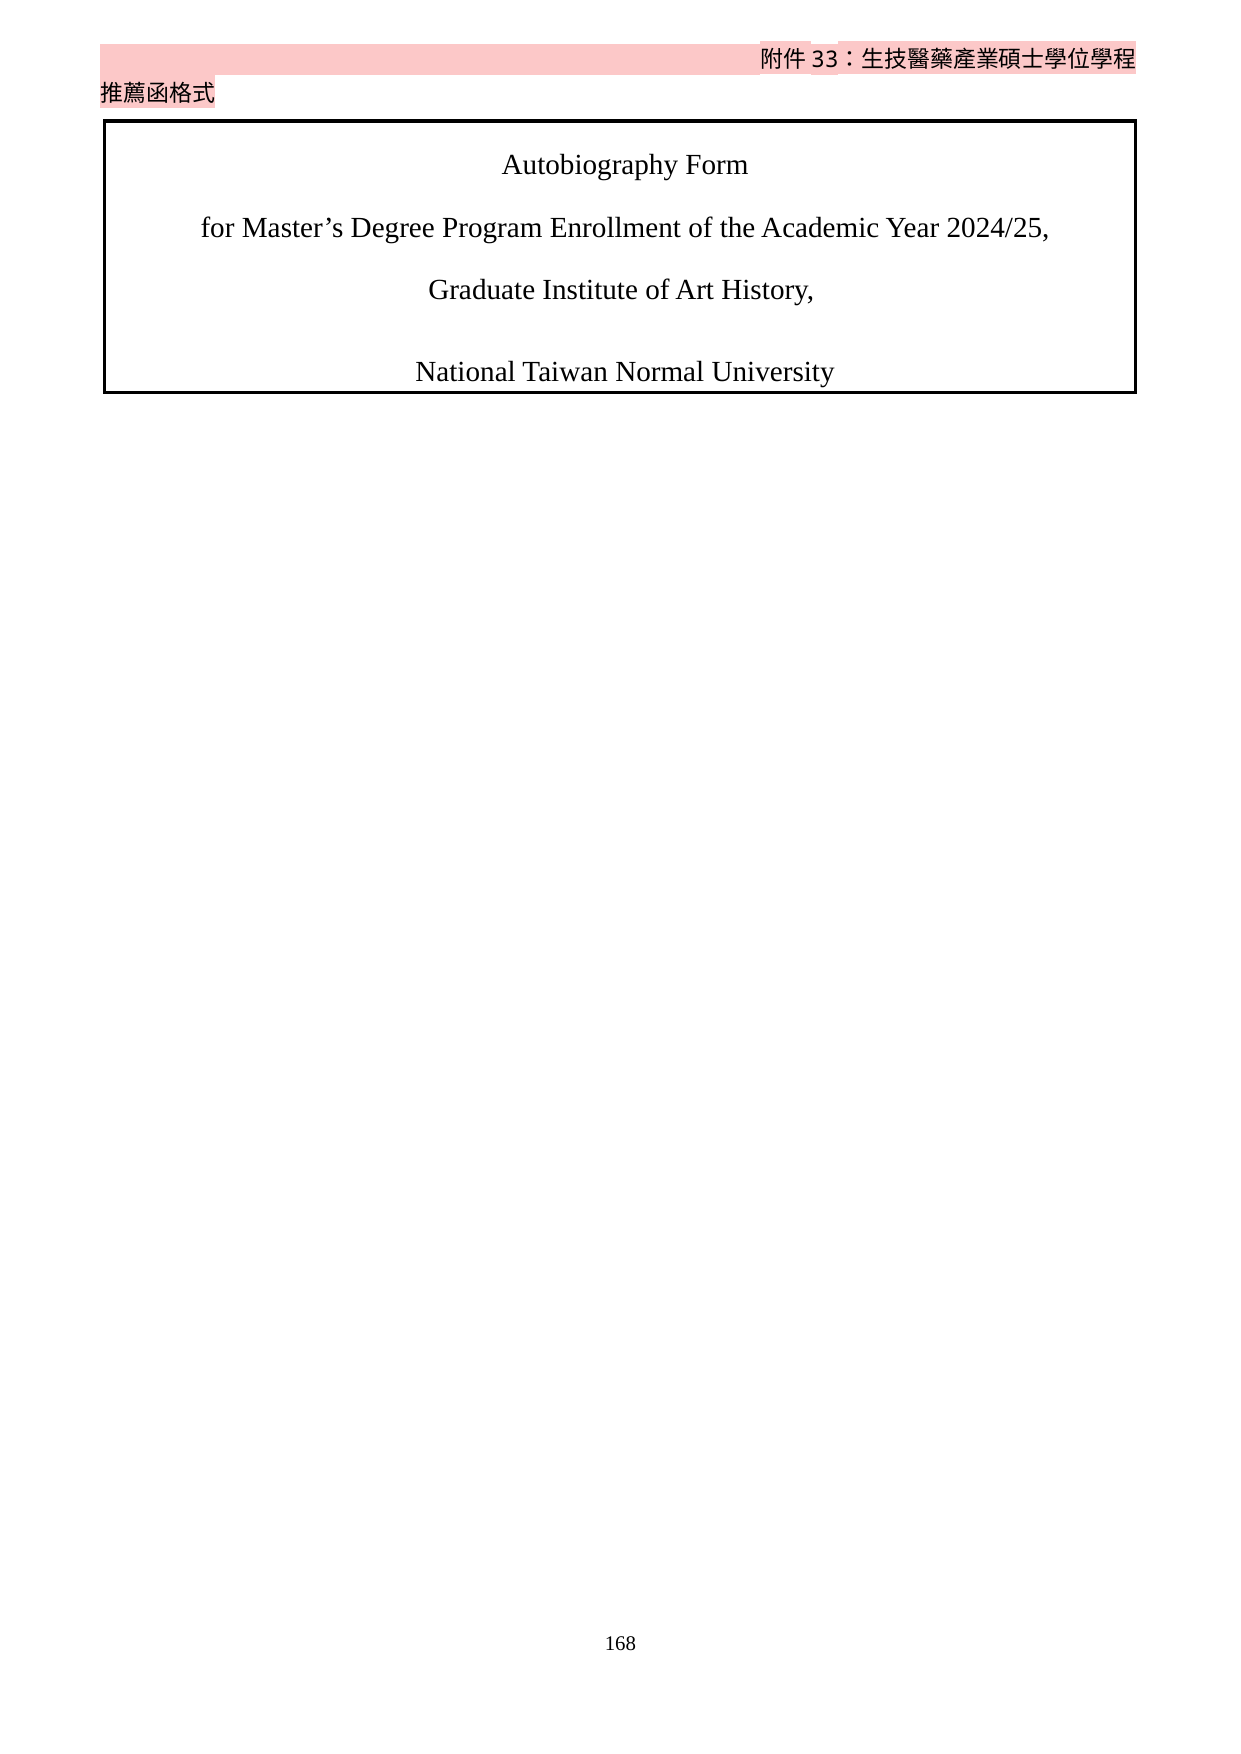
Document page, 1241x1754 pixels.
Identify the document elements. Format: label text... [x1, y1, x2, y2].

table_header Autobiography Form for Master’s Degree Program Enrollment of the Academic Year 2024/25, Graduate Institute of Art History, National Taiwan Normal University [106, 123, 1134, 391]
